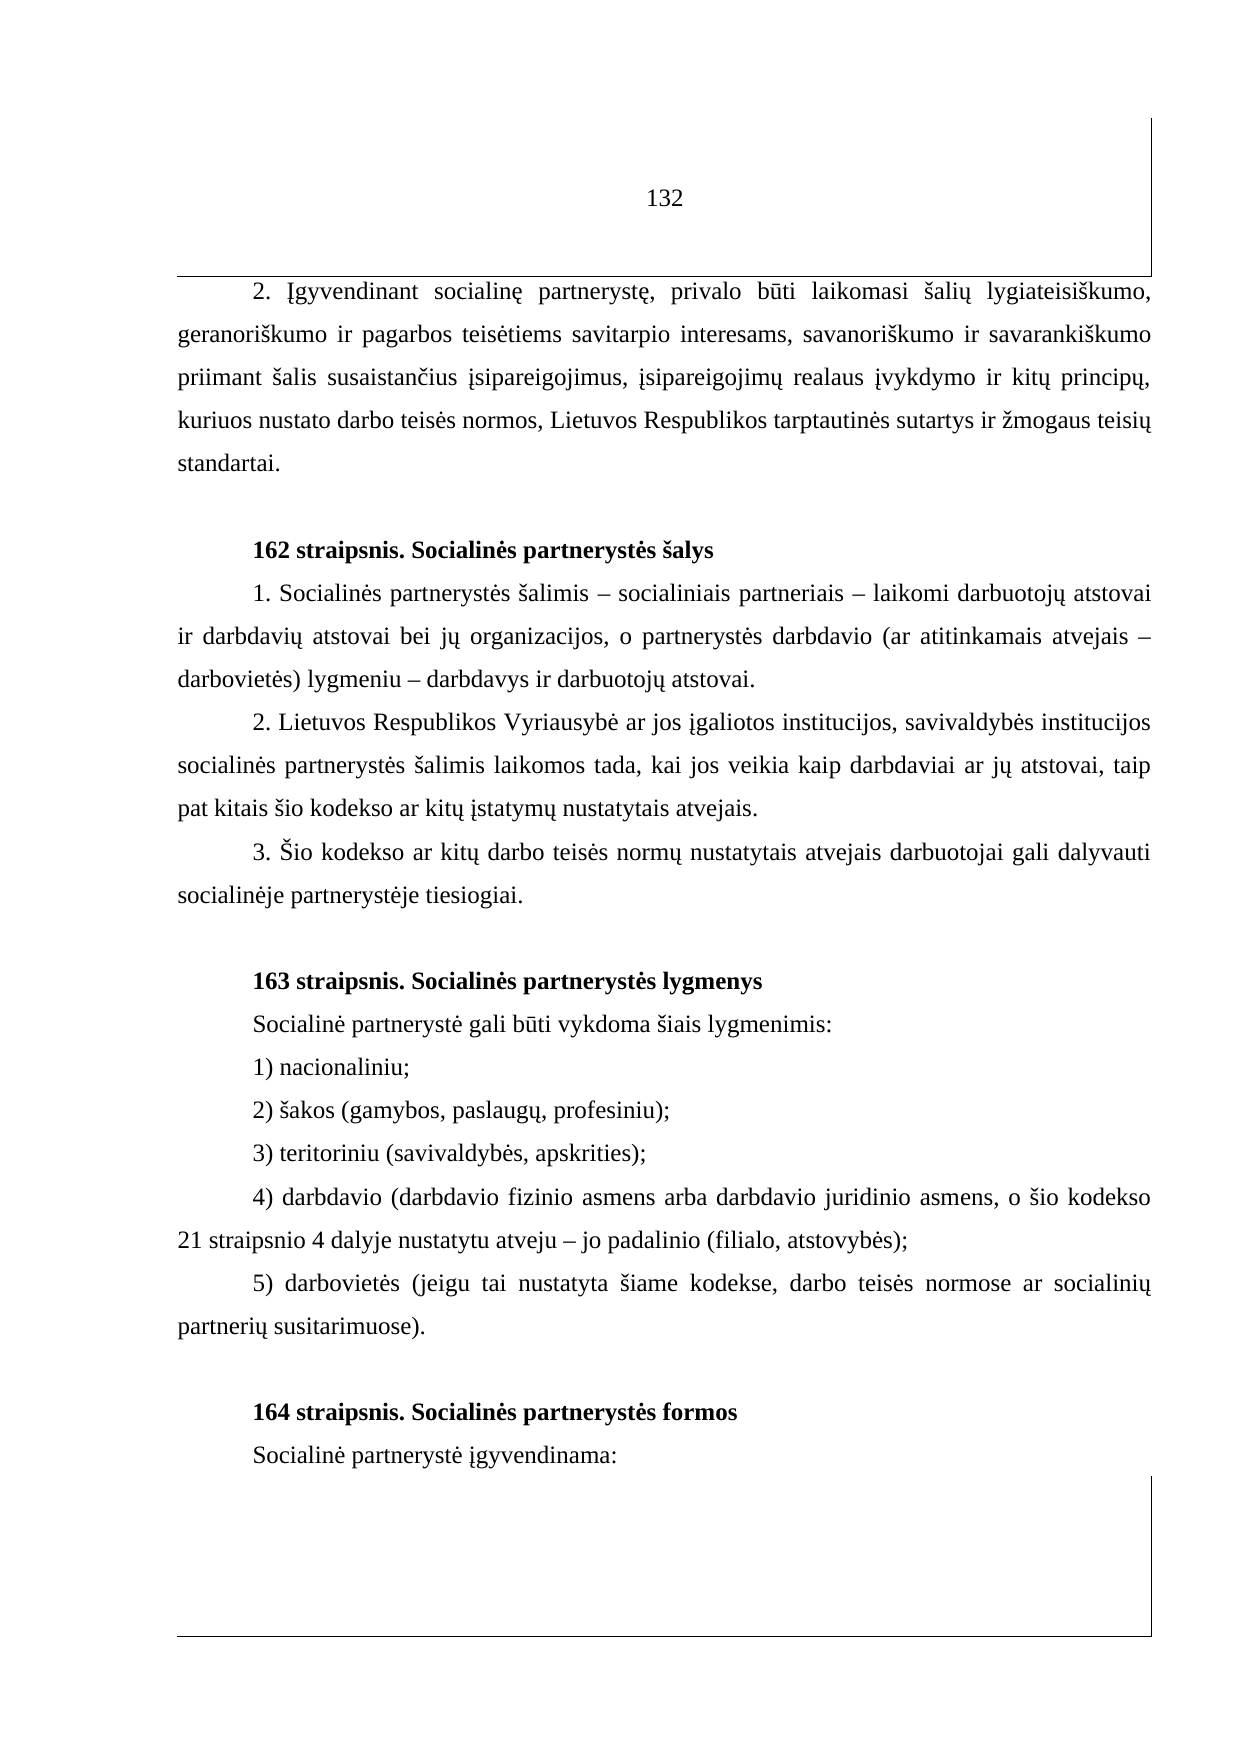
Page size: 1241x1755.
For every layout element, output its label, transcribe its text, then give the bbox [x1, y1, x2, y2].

text 1) nacionaliniu; [177, 1052, 1152, 1081]
subtitle 163 straipsnis. Socialinės partnerystės lygmenys [177, 966, 1152, 995]
text 2) šakos (gamybos, paslaugų, profesiniu); [177, 1095, 1152, 1124]
subtitle 162 straipsnis. Socialinės partnerystės šalys [177, 535, 1152, 563]
text Socialinė partnerystė įgyvendinama: [177, 1440, 1152, 1469]
text Socialinė partnerystė gali būti vykdoma šiais lygmenimis: [177, 1009, 1152, 1038]
text 5) darbovietės (jeigu tai nustatyta šiame kodekse, darbo teisės normose ar socialinių partnerių susitarimuose). [177, 1268, 1152, 1340]
text 2. Įgyvendinant socialinę partnerystę, privalo būti laikomasi šalių lygiateisiškumo, geranoriškumo ir pagarbos teisėtiems savitarpio interesams, savanoriškumo ir savarankiškumo priimant šalis susaistančius įsipareigojimus, įsipareigojimų realaus įvykdymo ir kitų principų, kuriuos nustato darbo teisės normos, Lietuvos Respublikos tarptautinės sutartys ir žmogaus teisių standartai. [177, 276, 1152, 477]
text 4) darbdavio (darbdavio fizinio asmens arba darbdavio juridinio asmens, o šio kodekso 21 straipsnio 4 dalyje nustatytu atveju – jo padalinio (filialo, atstovybės); [177, 1182, 1152, 1253]
text 1. Socialinės partnerystės šalimis – socialiniais partneriais – laikomi darbuotojų atstovai ir darbdavių atstovai bei jų organizacijos, o partnerystės darbdavio (ar atitinkamais atvejais – darbovietės) lygmeniu – darbdavys ir darbuotojų atstovai. [177, 578, 1152, 693]
text 3) teritoriniu (savivaldybės, apskrities); [177, 1138, 1152, 1167]
text 3. Šio kodekso ar kitų darbo teisės normų nustatytais atvejais darbuotojai gali dalyvauti socialinėje partnerystėje tiesiogiai. [177, 837, 1152, 908]
text 164 straipsnis. Socialinės partnerystės formos [177, 1397, 1152, 1426]
text 2. Lietuvos Respublikos Vyriausybė ar jos įgaliotos institucijos, savivaldybės institucijos socialinės partnerystės šalimis laikomos tada, kai jos veikia kaip darbdaviai ar jų atstovai, taip pat kitais šio kodekso ar kitų įstatymų nustatytais atvejais. [177, 707, 1152, 822]
